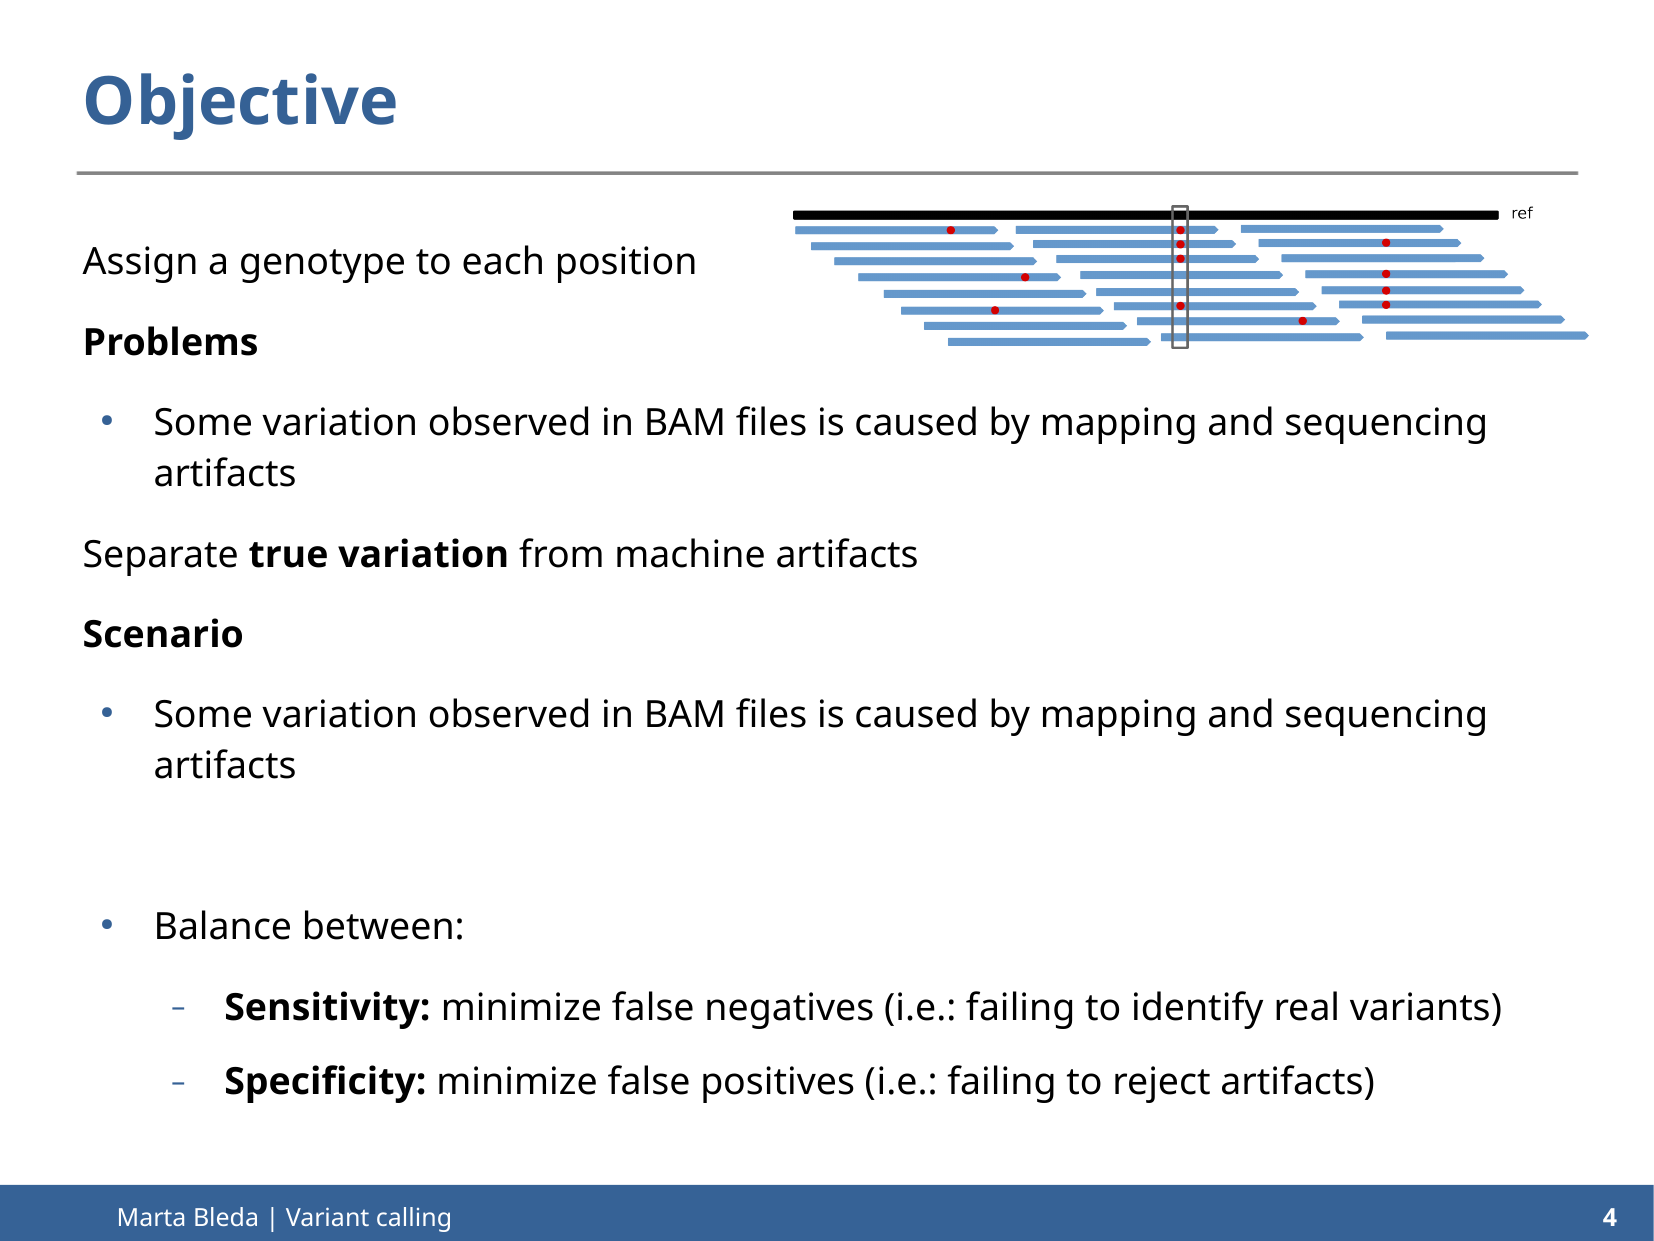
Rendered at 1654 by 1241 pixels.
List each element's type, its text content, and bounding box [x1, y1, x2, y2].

list Assign a genotype to each position Problems Some variation observed in BAM files is caused by mapping and sequencing artifacts Separate true variation from machine artifacts Scenario Some variation observed in BAM files is caused by mapping and sequencing artifacts Balance between: Sensitivity: minimize false negatives (i.e.: failing to identify real variants) Specificity: minimize false positives (i.e.: failing to reject artifacts) [82, 234, 1538, 1175]
picture [793, 205, 1589, 349]
picture [74, 170, 1580, 175]
title Objective [82, 49, 1571, 148]
